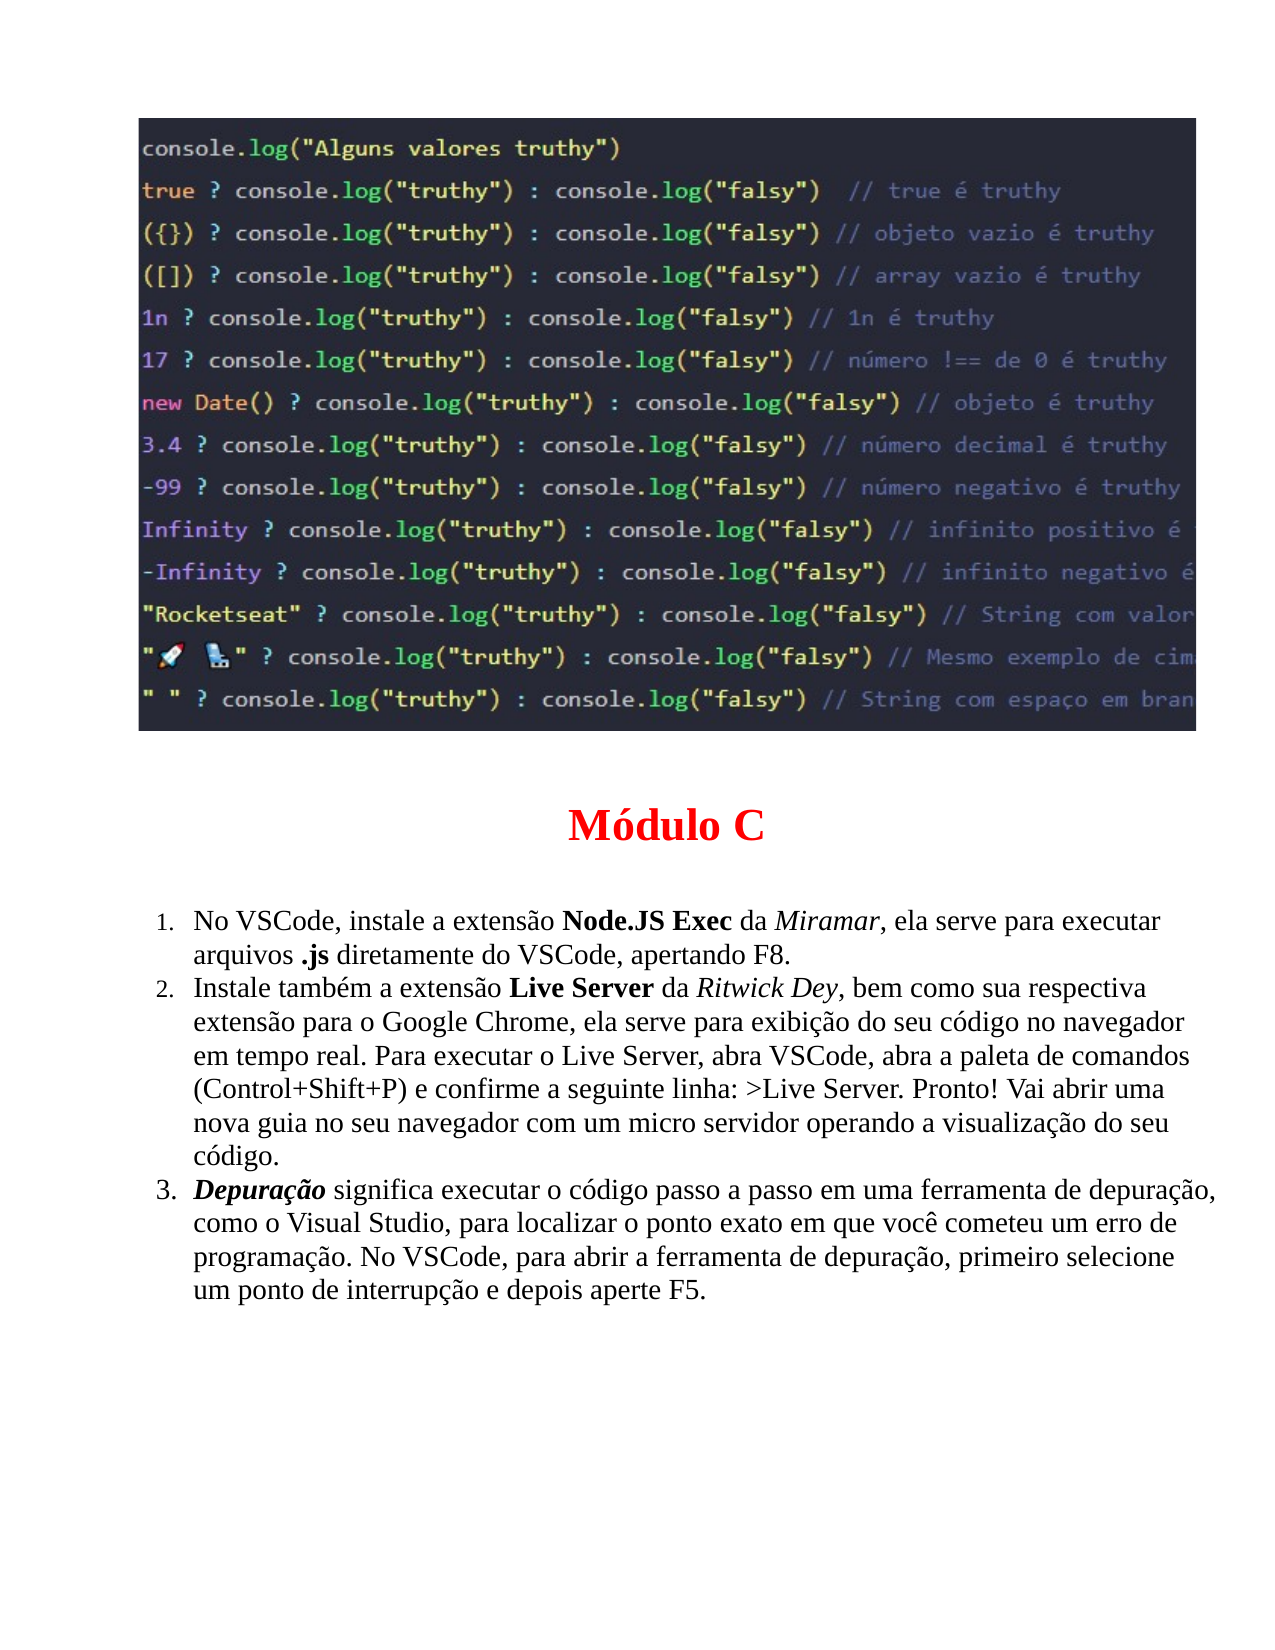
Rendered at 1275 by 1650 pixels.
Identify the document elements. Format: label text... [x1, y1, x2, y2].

list No VSCode, instale a extensão Node.JS Exec da Miramar, ela serve para executar arquivos .js diretamente do VSCode, apertando F8. [156, 903, 1217, 971]
list Instale também a extensão Live Server da Ritwick Dey, bem como sua respectiva extensão para o Google Chrome, ela serve para exibição do seu código no navegador em tempo real. Para executar o Live Server, abra VSCode, abra a paleta de comandos (Control+Shift+P) e confirme a seguinte linha: >Live Server. Pronto! Vai abrir uma nova guia no seu navegador com um micro servidor operando a visualização do seu código. [156, 971, 1217, 1172]
text Módulo C [118, 798, 1217, 851]
picture [138, 118, 1197, 731]
list Depuração significa executar o código passo a passo em uma ferramenta de depuração, como o Visual Studio, para localizar o ponto exato em que você cometeu um erro de programação. No VSCode, para abrir a ferramenta de depuração, primeiro selecione um ponto de interrupção e depois aperte F5. [156, 1172, 1217, 1306]
